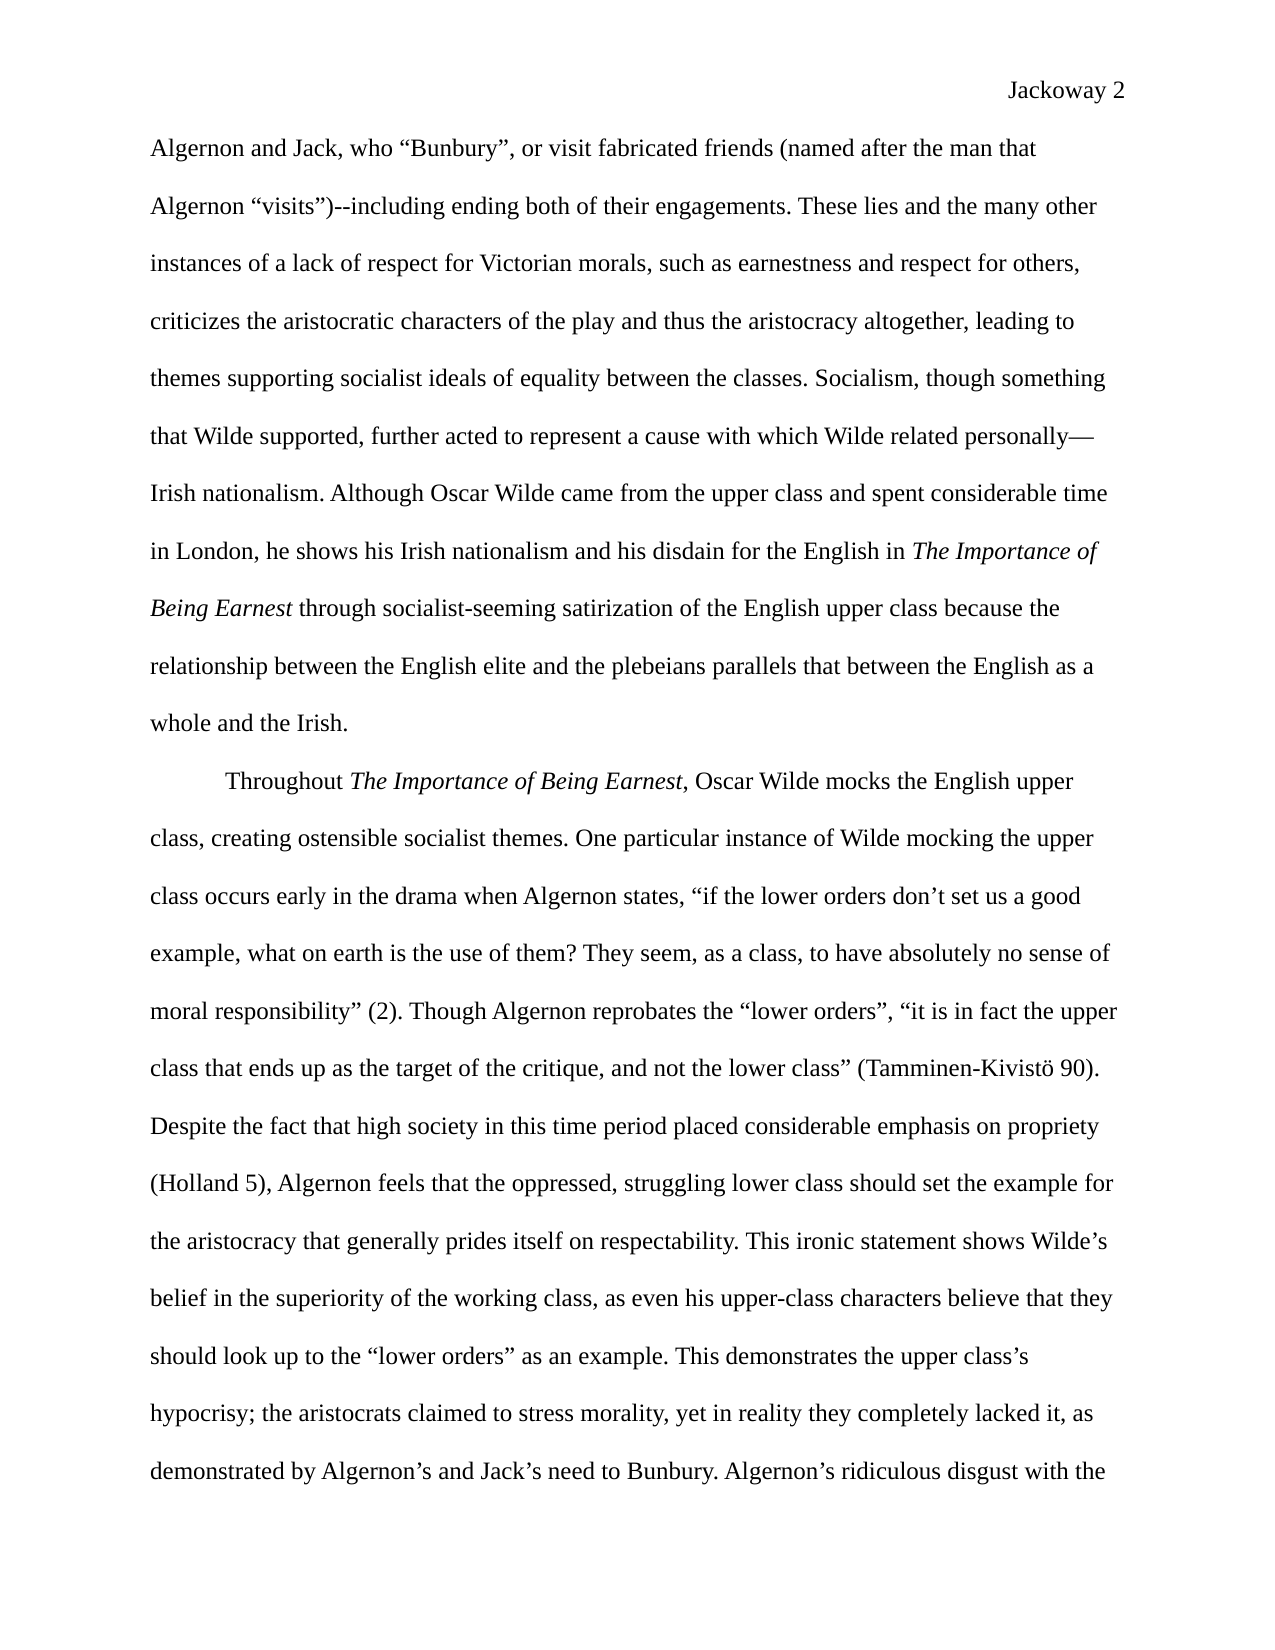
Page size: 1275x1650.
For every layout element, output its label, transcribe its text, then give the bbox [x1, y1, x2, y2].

text Algernon and Jack, who “Bunbury”, or visit fabricated friends (named after the man that Algernon “visits”)--including ending both of their engagements. These lies and the many other instances of a lack of respect for Victorian morals, such as earnestness and respect for others, criticizes the aristocratic characters of the play and thus the aristocracy altogether, leading to themes supporting socialist ideals of equality between the classes. Socialism, though something that Wilde supported, further acted to represent a cause with which Wilde related personally—Irish nationalism. Although Oscar Wilde came from the upper class and spent considerable time in London, he shows his Irish nationalism and his disdain for the English in The Importance of Being Earnest through socialist-seeming satirization of the English upper class because the relationship between the English elite and the plebeians parallels that between the English as a whole and the Irish. [150, 133, 1125, 737]
text Throughout The Importance of Being Earnest, Oscar Wilde mocks the English upper class, creating ostensible socialist themes. One particular instance of Wilde mocking the upper class occurs early in the drama when Algernon states, “if the lower orders don’t set us a good example, what on earth is the use of them? They seem, as a class, to have absolutely no sense of moral responsibility” (2). Though Algernon reprobates the “lower orders”, “it is in fact the upper class that ends up as the target of the critique, and not the lower class” (Tamminen-Kivistö 90). Despite the fact that high society in this time period placed considerable emphasis on propriety (Holland 5), Algernon feels that the oppressed, struggling lower class should set the example for the aristocracy that generally prides itself on respectability. This ironic statement shows Wilde’s belief in the superiority of the working class, as even his upper-class characters believe that they should look up to the “lower orders” as an example. This demonstrates the upper class’s hypocrisy; the aristocrats claimed to stress morality, yet in reality they completely lacked it, as demonstrated by Algernon’s and Jack’s need to Bunbury. Algernon’s ridiculous disgust with the [150, 766, 1125, 1484]
